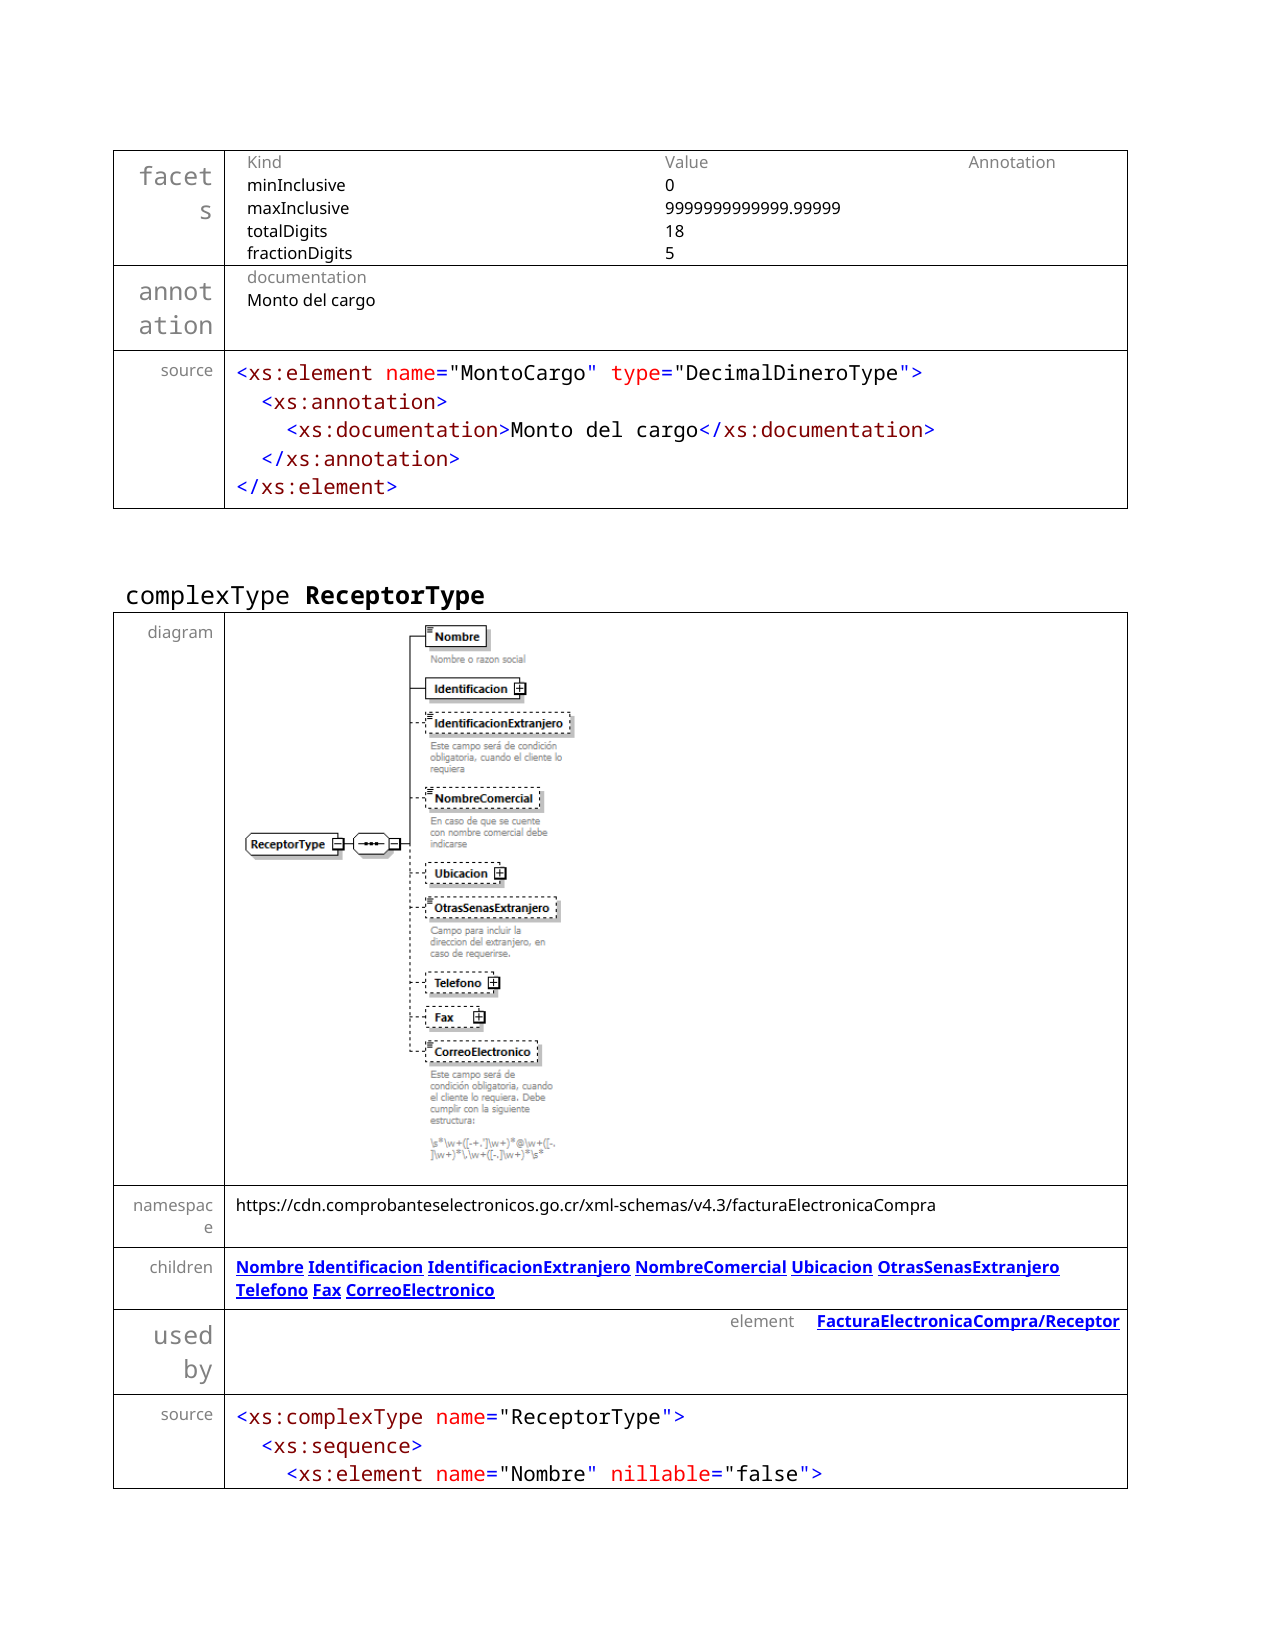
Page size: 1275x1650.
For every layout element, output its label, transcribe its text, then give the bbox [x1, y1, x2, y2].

table_cell source [114, 351, 224, 508]
table_cell namespace [114, 1186, 224, 1247]
table_cell used by [114, 1310, 224, 1393]
table_cell annotation [114, 266, 224, 349]
table_cell [957, 219, 1127, 242]
table_cell 0 [654, 174, 957, 196]
table_cell minInclusive [236, 174, 654, 196]
table_header element [236, 1310, 805, 1332]
table_header Value [654, 151, 957, 174]
table_cell Monto del cargo [236, 289, 1127, 311]
table_header FacturaElectronicaCompra/Receptor [805, 1310, 1127, 1332]
table_cell children [114, 1248, 224, 1309]
table_header diagram [114, 613, 224, 1184]
table_cell [225, 1310, 1127, 1393]
table_cell <xs:complexType name="ReceptorType"> <xs:sequence> <xs:element name="Nombre" nillable="false"> [225, 1395, 1127, 1488]
table_cell [957, 174, 1127, 196]
table_cell 5 [654, 242, 957, 264]
table_header documentation [236, 266, 1127, 288]
table_cell [225, 151, 1127, 265]
table_header Kind [236, 151, 654, 174]
table_cell maxInclusive [236, 196, 654, 219]
picture [235, 620, 585, 1177]
table_cell facets [114, 151, 224, 265]
table_cell https://cdn.comprobanteselectronicos.go.cr/xml-schemas/v4.3/facturaElectronicaCompra [225, 1186, 1127, 1247]
table_cell source [114, 1395, 224, 1488]
table_header Annotation [957, 151, 1127, 174]
table_cell <xs:element name="MontoCargo" type="DecimalDineroType"> <xs:annotation> <xs:documentation>Monto del cargo</xs:documentation> </xs:annotation> </xs:element> [225, 351, 1127, 508]
table_cell Nombre Identificacion IdentificacionExtranjero NombreComercial Ubicacion OtrasSenasExtranjero Telefono Fax CorreoElectronico [225, 1248, 1127, 1309]
table_header [225, 613, 1127, 1184]
table_cell 9999999999999.99999 [654, 196, 957, 219]
table_cell totalDigits [236, 219, 654, 242]
table_cell [225, 266, 1127, 349]
table_cell [957, 196, 1127, 219]
table_cell fractionDigits [236, 242, 654, 264]
text complexType ReceptorType [125, 577, 1150, 612]
table_cell [957, 242, 1127, 264]
table_cell 18 [654, 219, 957, 242]
